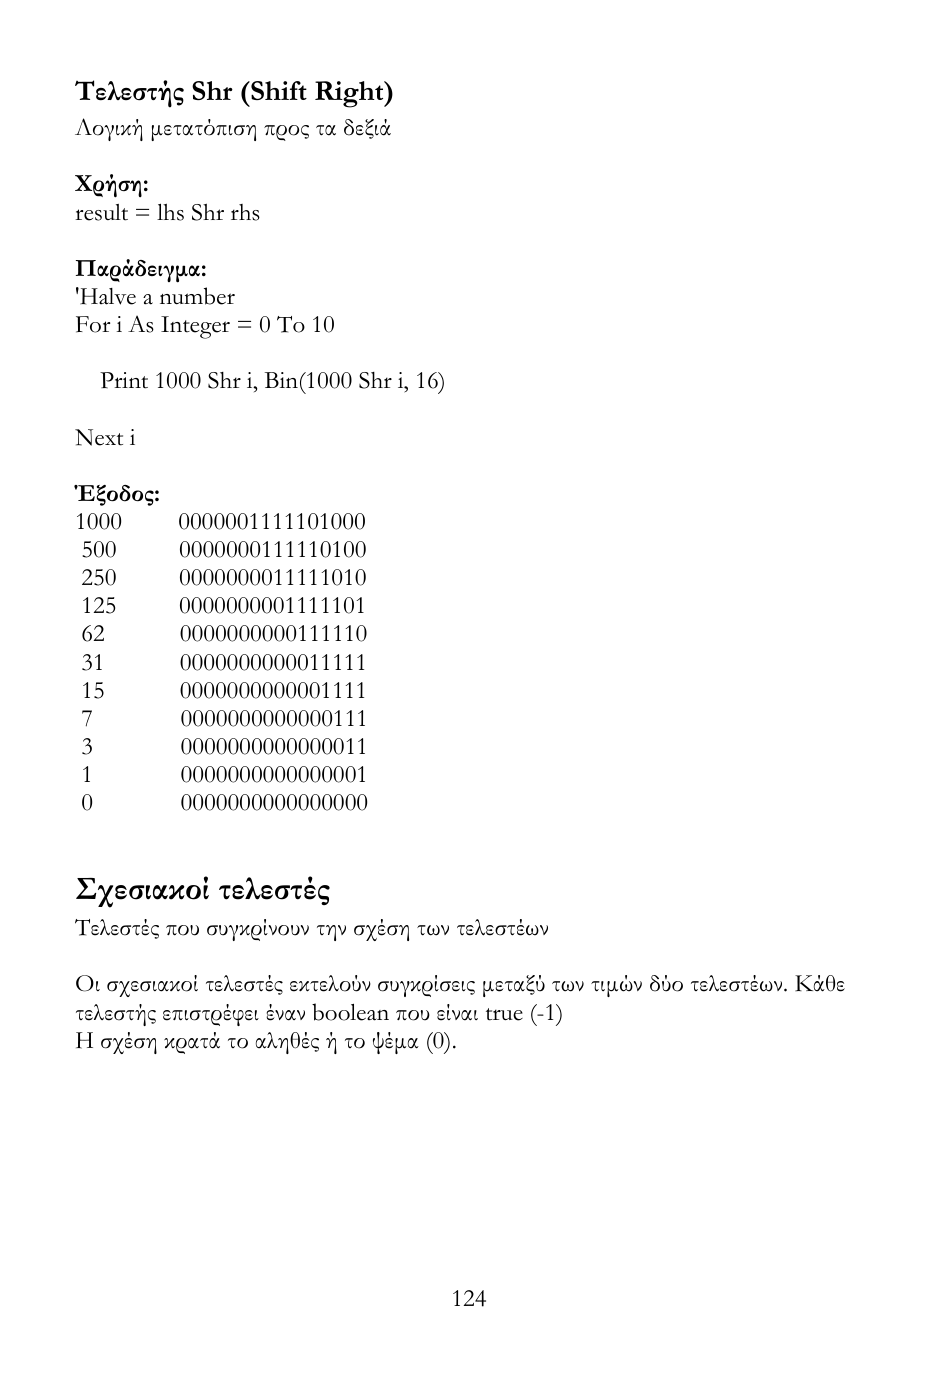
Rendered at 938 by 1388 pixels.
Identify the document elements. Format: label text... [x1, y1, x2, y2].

text 62 0000000000111110 [75, 620, 862, 648]
text 0 0000000000000000 [75, 789, 862, 817]
text 125 0000000001111101 [75, 592, 862, 620]
text 500 0000000111110100 [75, 536, 862, 564]
text Παράδειγμα: [75, 255, 862, 283]
subtitle Τελεστής Shr (Shift Right) [75, 75, 862, 108]
text 'Halve a number [75, 283, 862, 311]
text For i As Integer = 0 To 10 [75, 311, 862, 339]
text Χρήση: [75, 170, 862, 198]
text 7 0000000000000111 [75, 705, 862, 733]
text Έξοδος: [75, 480, 862, 508]
text Next i [75, 423, 862, 452]
text 31 0000000000011111 [75, 648, 862, 677]
text Λογική μετατόπιση προς τα δεξιά [75, 114, 862, 142]
subtitle Σχεσιακοί τελεστές [75, 870, 862, 908]
text Print 1000 Shr i, Bin(1000 Shr i, 16) [75, 367, 862, 395]
text Οι σχεσιακοί τελεστές εκτελούν συγκρίσεις μεταξύ των τιμών δύο τελεστέων. Κάθε τελεστής επιστρέφει έναν boolean που είναι true (-1) [75, 970, 862, 1027]
text 15 0000000000001111 [75, 677, 862, 705]
text 1 0000000000000001 [75, 761, 862, 789]
text result = lhs Shr rhs [75, 198, 862, 227]
text 3 0000000000000011 [75, 733, 862, 761]
text 1000 0000001111101000 [75, 508, 862, 536]
text Τελεστές που συγκρίνουν την σχέση των τελεστέων [75, 914, 862, 942]
text Η σχέση κρατά το αληθές ή το ψέμα (0). [75, 1027, 862, 1055]
text 250 0000000011111010 [75, 564, 862, 592]
